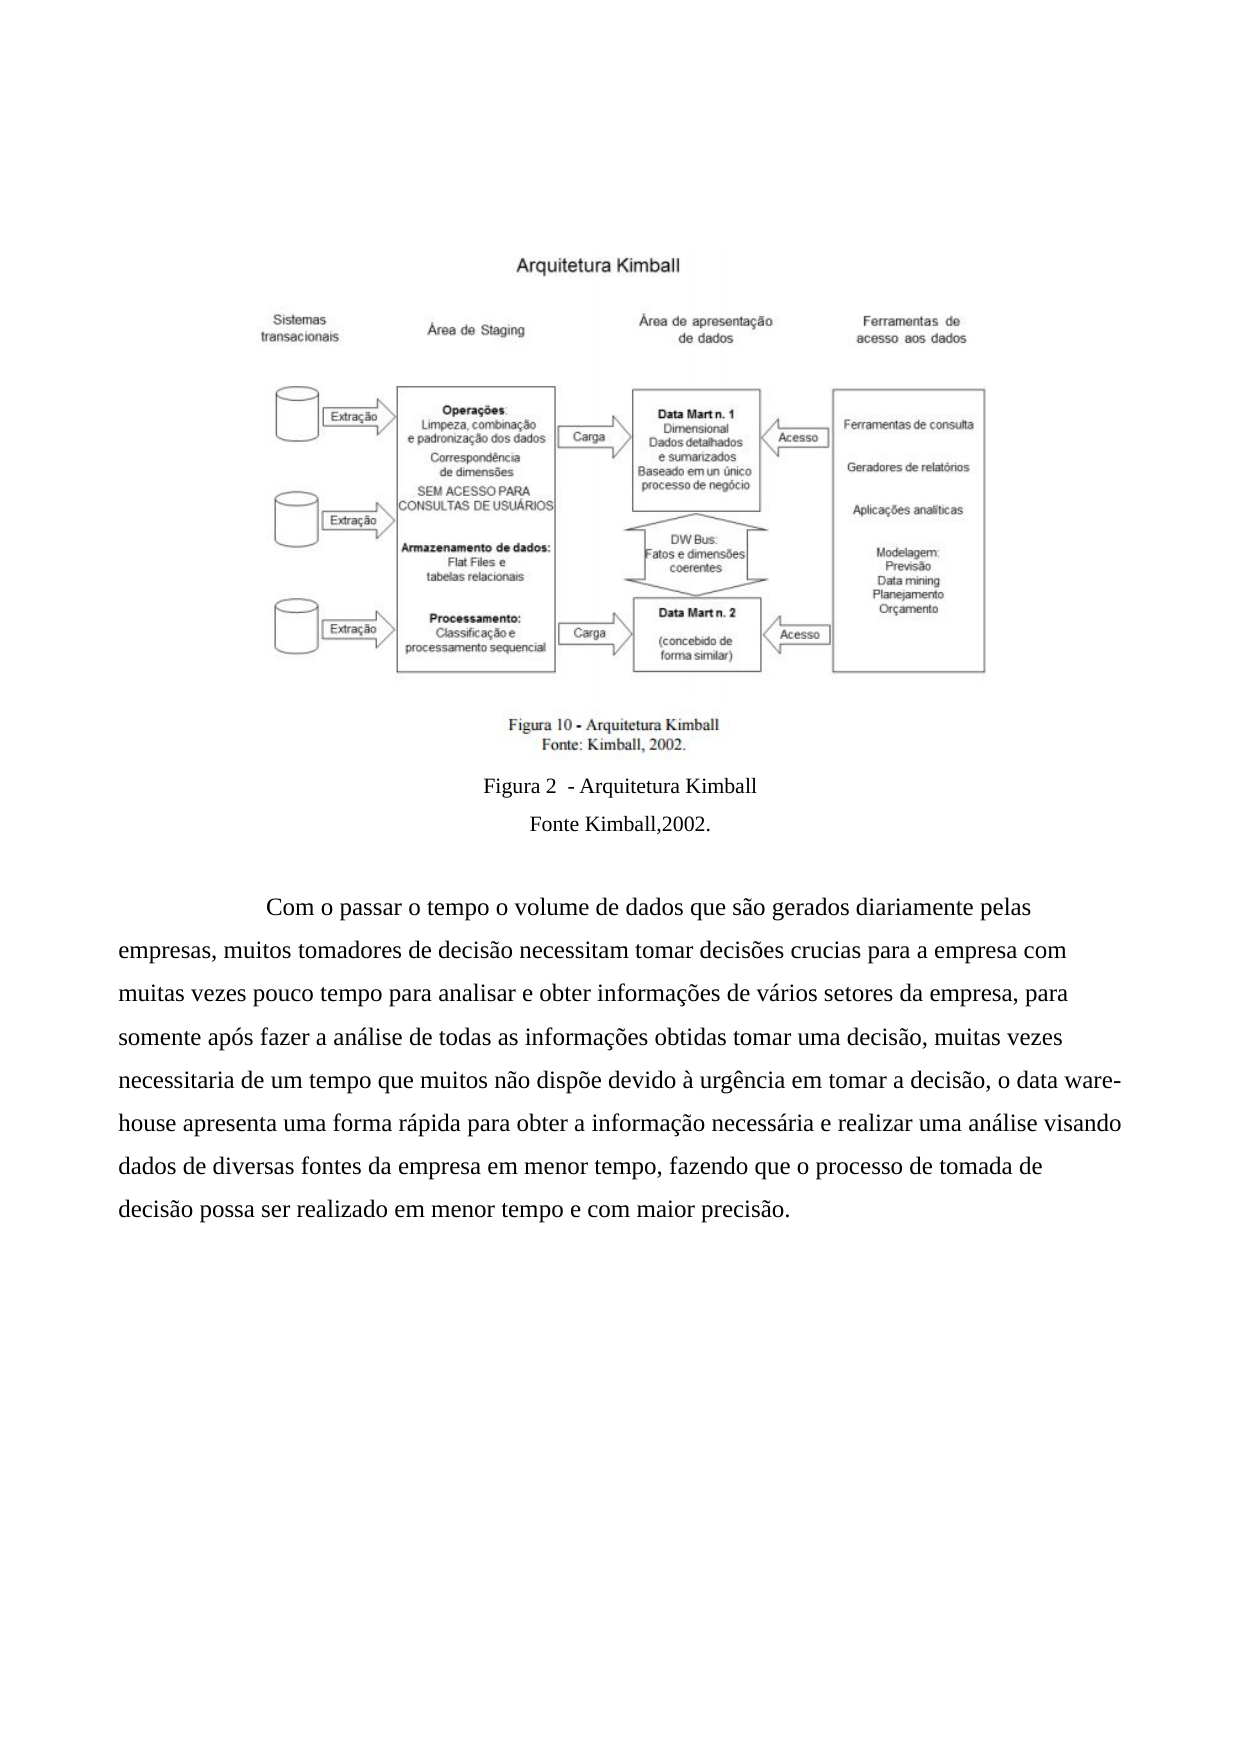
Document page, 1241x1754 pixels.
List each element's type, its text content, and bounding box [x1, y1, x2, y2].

list Figura 2 - Arquitetura Kimball [118, 761, 1122, 799]
list Com o passar o tempo o volume de dados que são gerados diariamente pelas empresas, muitos tomadores de decisão necessitam tomar decisões crucias para a empresa com muitas vezes pouco tempo para analisar e obter informações de vários setores da empresa, para somente após fazer a análise de todas as informações obtidas tomar uma decisão, muitas vezes necessitaria de um tempo que muitos não dispõe devido à urgência em tomar a decisão, o data ware- house apresenta uma forma rápida para obter a informação necessária e realizar uma análise visando dados de diversas fontes da empresa em menor tempo, fazendo que o processo de tomada de decisão possa ser realizado em menor tempo e com maior precisão. [118, 892, 1122, 1223]
list Fonte Kimball,2002. [118, 811, 1122, 836]
picture [197, 247, 1043, 761]
